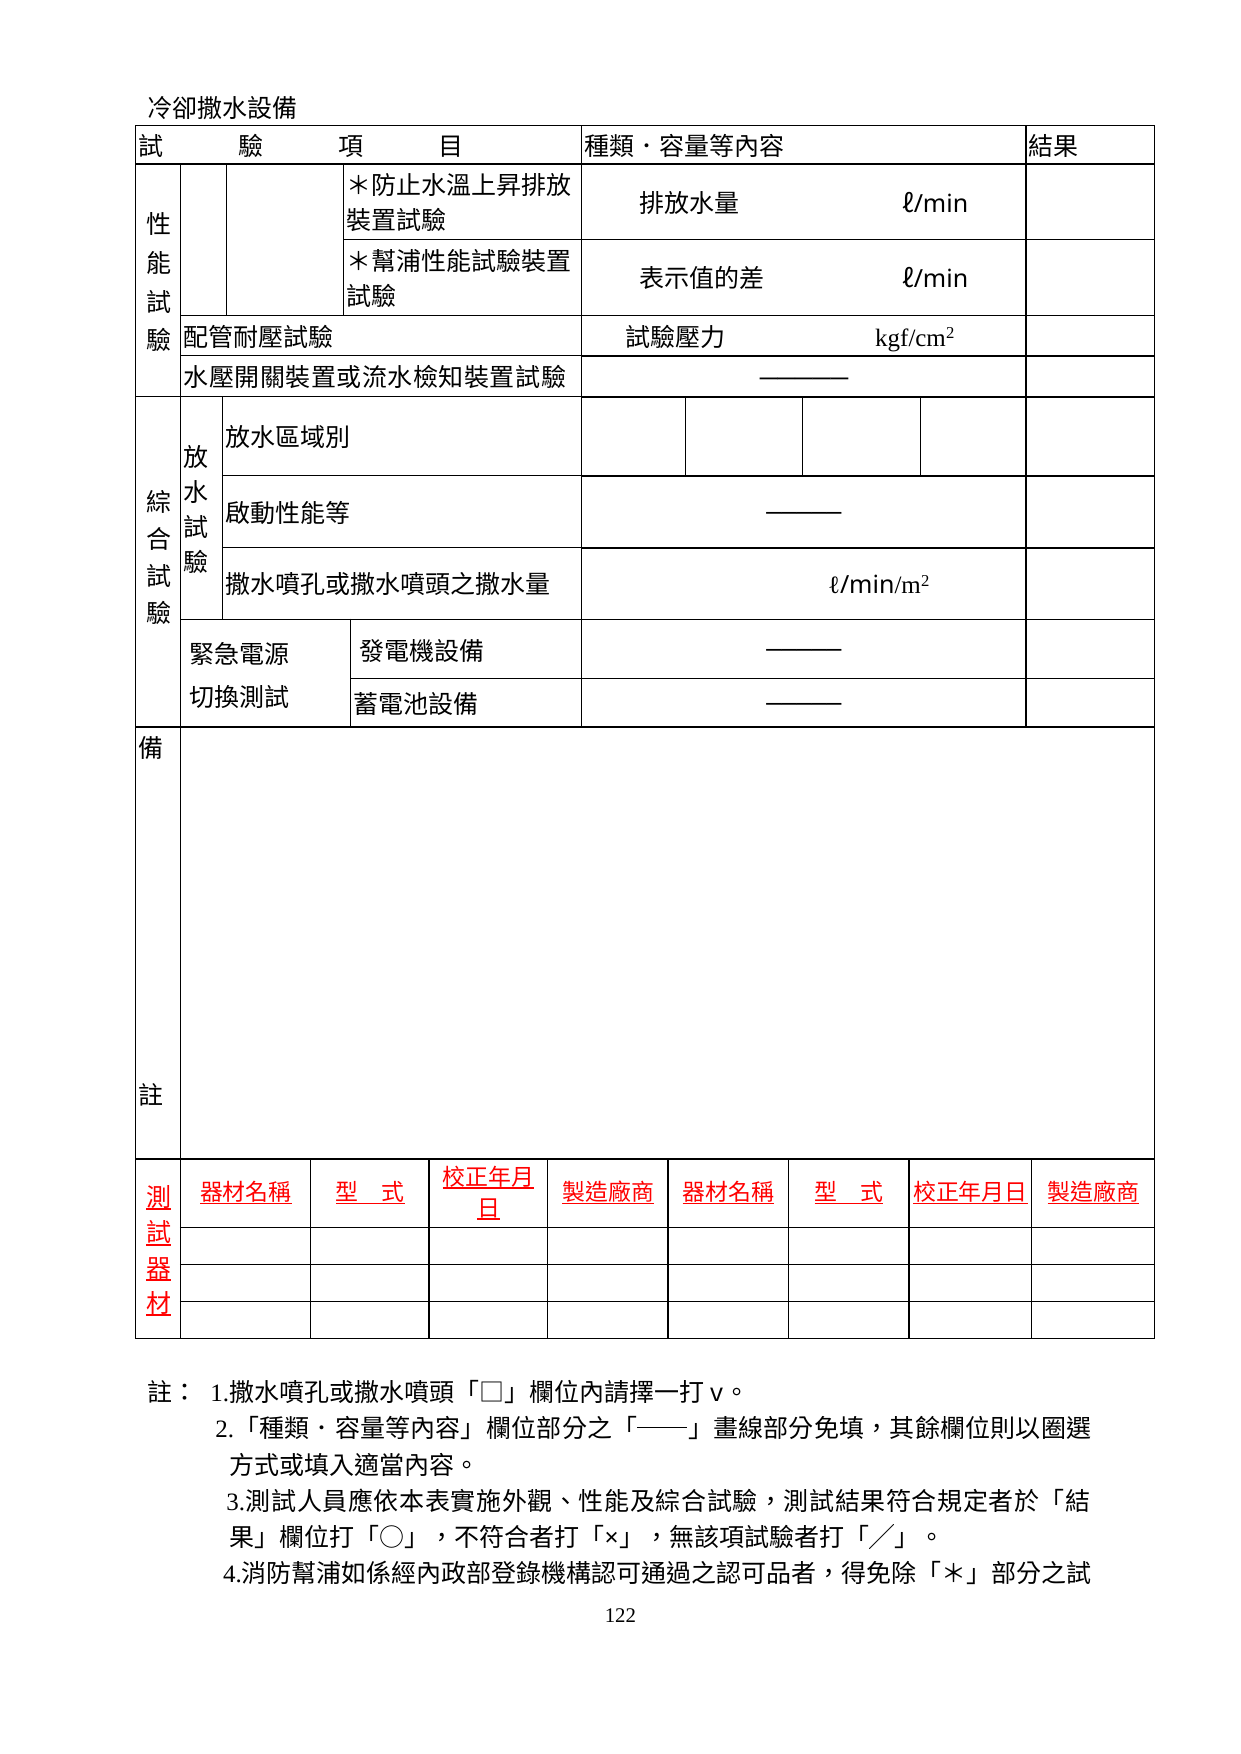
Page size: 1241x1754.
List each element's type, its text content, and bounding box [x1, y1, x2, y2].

table_cell [1027, 165, 1154, 239]
table_cell [181, 165, 226, 314]
table_cell [669, 1302, 788, 1337]
table_cell [669, 1228, 788, 1263]
table_cell [1027, 679, 1154, 726]
table_cell [582, 398, 685, 475]
table_cell [548, 1228, 667, 1263]
table_cell [1032, 1302, 1154, 1337]
table_cell 校正年月日 [910, 1160, 1031, 1227]
table_cell [181, 1228, 310, 1263]
table_cell [1027, 240, 1154, 314]
table_header 結果 [1027, 126, 1154, 163]
table_cell ＊幫浦性能試驗裝置試驗 [344, 240, 581, 314]
table_cell ───── [582, 477, 1025, 547]
table_cell [789, 1228, 908, 1263]
table_cell 型 式 [789, 1160, 908, 1227]
table_cell [910, 1265, 1031, 1301]
table_cell 試驗壓力 kgf/cm2 [582, 316, 1025, 355]
table_cell [921, 398, 1025, 475]
table_cell 排放水量 ℓ/min [582, 165, 1025, 239]
table_header 試 驗 項 目 [136, 126, 581, 163]
table_cell 製造廠商 [548, 1160, 667, 1227]
table_cell [669, 1265, 788, 1301]
table_cell [430, 1302, 547, 1337]
table_cell ───── [582, 679, 1025, 726]
table_cell ＊防止水溫上昇排放裝置試驗 [344, 165, 581, 239]
table_cell 性能試驗 [136, 165, 180, 396]
table_cell [686, 398, 802, 475]
text 4.消防幫浦如係經內政部登錄機構認可通過之認可品者，得免除「＊」部分之試 [148, 1554, 1092, 1590]
table_cell [311, 1228, 428, 1263]
table_cell [548, 1302, 667, 1337]
table_cell [430, 1228, 547, 1263]
table_cell [803, 398, 920, 475]
table_cell [181, 1302, 310, 1337]
table_cell 水壓開關裝置或流水檢知裝置試驗 [181, 356, 581, 396]
table_cell 放水區域別 [223, 397, 581, 475]
table_cell [311, 1302, 428, 1337]
table_cell [181, 728, 1154, 1158]
table_cell [910, 1228, 1031, 1263]
text 3.測試人員應依本表實施外觀、性能及綜合試驗，測試結果符合規定者於「結果」欄位打「○」，不符合者打「×」，無該項試驗者打「╱」。 [148, 1481, 1092, 1554]
table_cell [1027, 357, 1154, 396]
table_cell 撒水噴孔或撒水噴頭之撒水量 [223, 548, 581, 618]
table_cell [789, 1265, 908, 1301]
table_cell 型 式 [311, 1160, 428, 1227]
text 冷卻撒水設備 [148, 89, 1092, 125]
table_cell 緊急電源 切換測試 [181, 620, 350, 726]
table_cell [1032, 1265, 1154, 1301]
table_cell 製造廠商 [1032, 1160, 1154, 1227]
table_cell [1027, 316, 1154, 355]
table_cell 測試 器 材 [136, 1160, 180, 1337]
table_cell [1027, 398, 1154, 475]
table_cell 器材名稱 [669, 1160, 788, 1227]
table_cell [430, 1265, 547, 1301]
table_cell [1032, 1228, 1154, 1263]
table_cell ───── [582, 620, 1025, 678]
table_cell 蓄電池設備 [351, 679, 581, 726]
text 註： 1.撒水噴孔或撒水噴頭「□」欄位內請擇一打v。 [148, 1373, 1092, 1409]
table_cell [181, 1265, 310, 1301]
table_cell [1027, 477, 1154, 547]
table_cell 校正年月日 [430, 1160, 547, 1227]
table_cell [227, 165, 343, 314]
table_cell 配管耐壓試驗 [181, 316, 581, 355]
table_cell [548, 1265, 667, 1301]
text 2.「種類．容量等內容」欄位部分之「──」畫線部分免填，其餘欄位則以圈選方式或填入適當內容。 [148, 1409, 1092, 1481]
table_cell [910, 1302, 1031, 1337]
table_cell [311, 1265, 428, 1301]
table_cell 綜合試驗 [136, 397, 180, 726]
table_cell [1027, 549, 1154, 618]
table_header 種類．容量等內容 [582, 126, 1025, 163]
table_cell ℓ/min/m2 [582, 549, 1025, 618]
table_cell 放水試驗 [181, 397, 222, 618]
table_cell 啟動性能等 [223, 476, 581, 547]
table_cell 器材名稱 [181, 1160, 310, 1227]
table_cell 表示值的差 ℓ/min [582, 240, 1025, 314]
table_cell [1027, 620, 1154, 678]
table_cell [789, 1302, 908, 1337]
table_cell ───── [582, 357, 1025, 396]
table_cell 備 註 [136, 728, 180, 1158]
table_cell 發電機設備 [351, 620, 581, 678]
